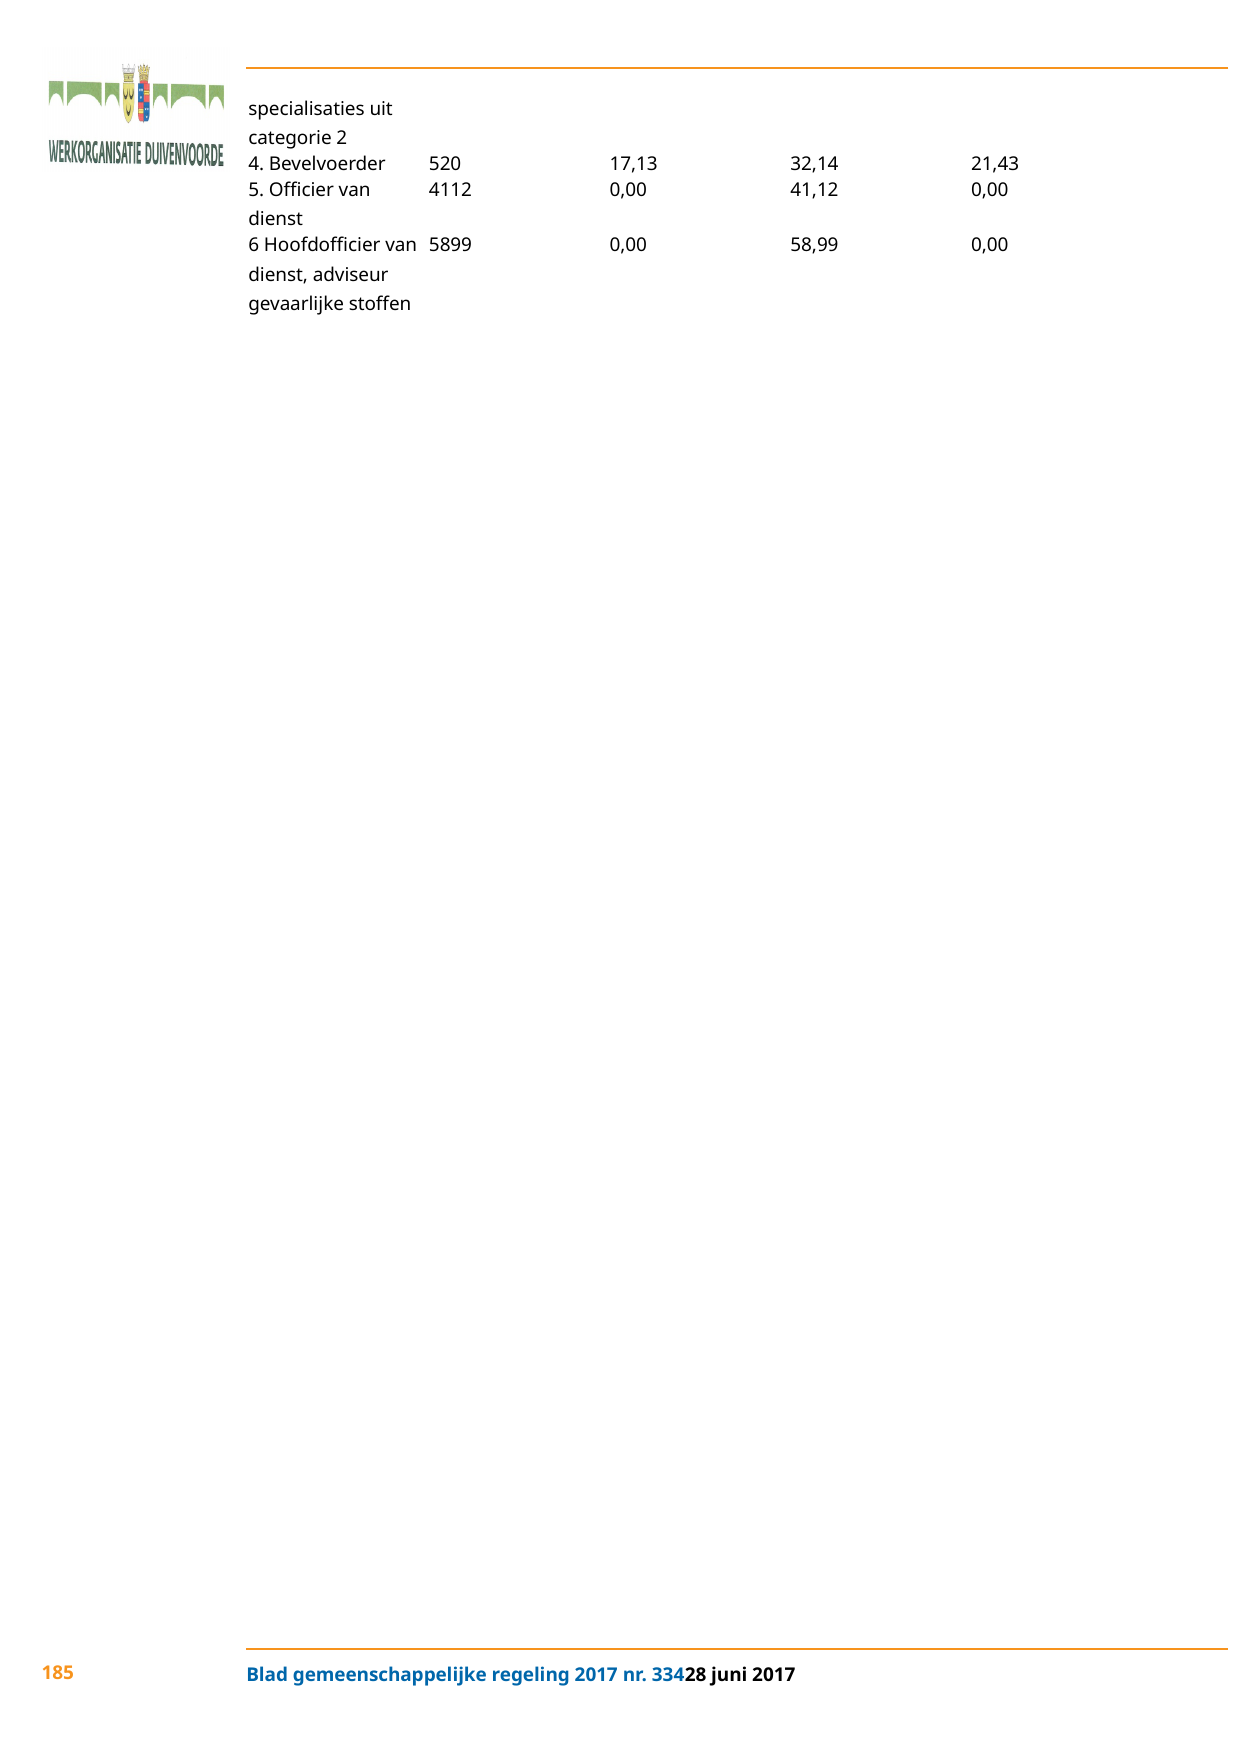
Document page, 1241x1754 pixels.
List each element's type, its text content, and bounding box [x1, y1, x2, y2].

table_cell 0,00 [971, 176, 1152, 231]
table_cell specialisaties uit categorie 2 [248, 95, 429, 150]
table_cell 21,43 [971, 150, 1152, 176]
table_cell 0,00 [609, 231, 790, 316]
table_cell 6 Hoofdofficier van dienst, adviseur gevaarlijke stoffen [248, 231, 429, 316]
table_cell [971, 95, 1152, 150]
table_cell 5899 [429, 231, 609, 316]
table_cell [790, 95, 971, 150]
picture [41, 47, 231, 172]
table_cell [429, 95, 609, 150]
table_cell [609, 95, 790, 150]
table_cell 4112 [429, 176, 609, 231]
table_cell 17,13 [609, 150, 790, 176]
table_cell 58,99 [790, 231, 971, 316]
table_cell 520 [429, 150, 609, 176]
table_cell 32,14 [790, 150, 971, 176]
table_cell 5. Officier van dienst [248, 176, 429, 231]
table_cell 41,12 [790, 176, 971, 231]
table_cell 0,00 [971, 231, 1152, 316]
table_cell 0,00 [609, 176, 790, 231]
table_cell 4. Bevelvoerder [248, 150, 429, 176]
